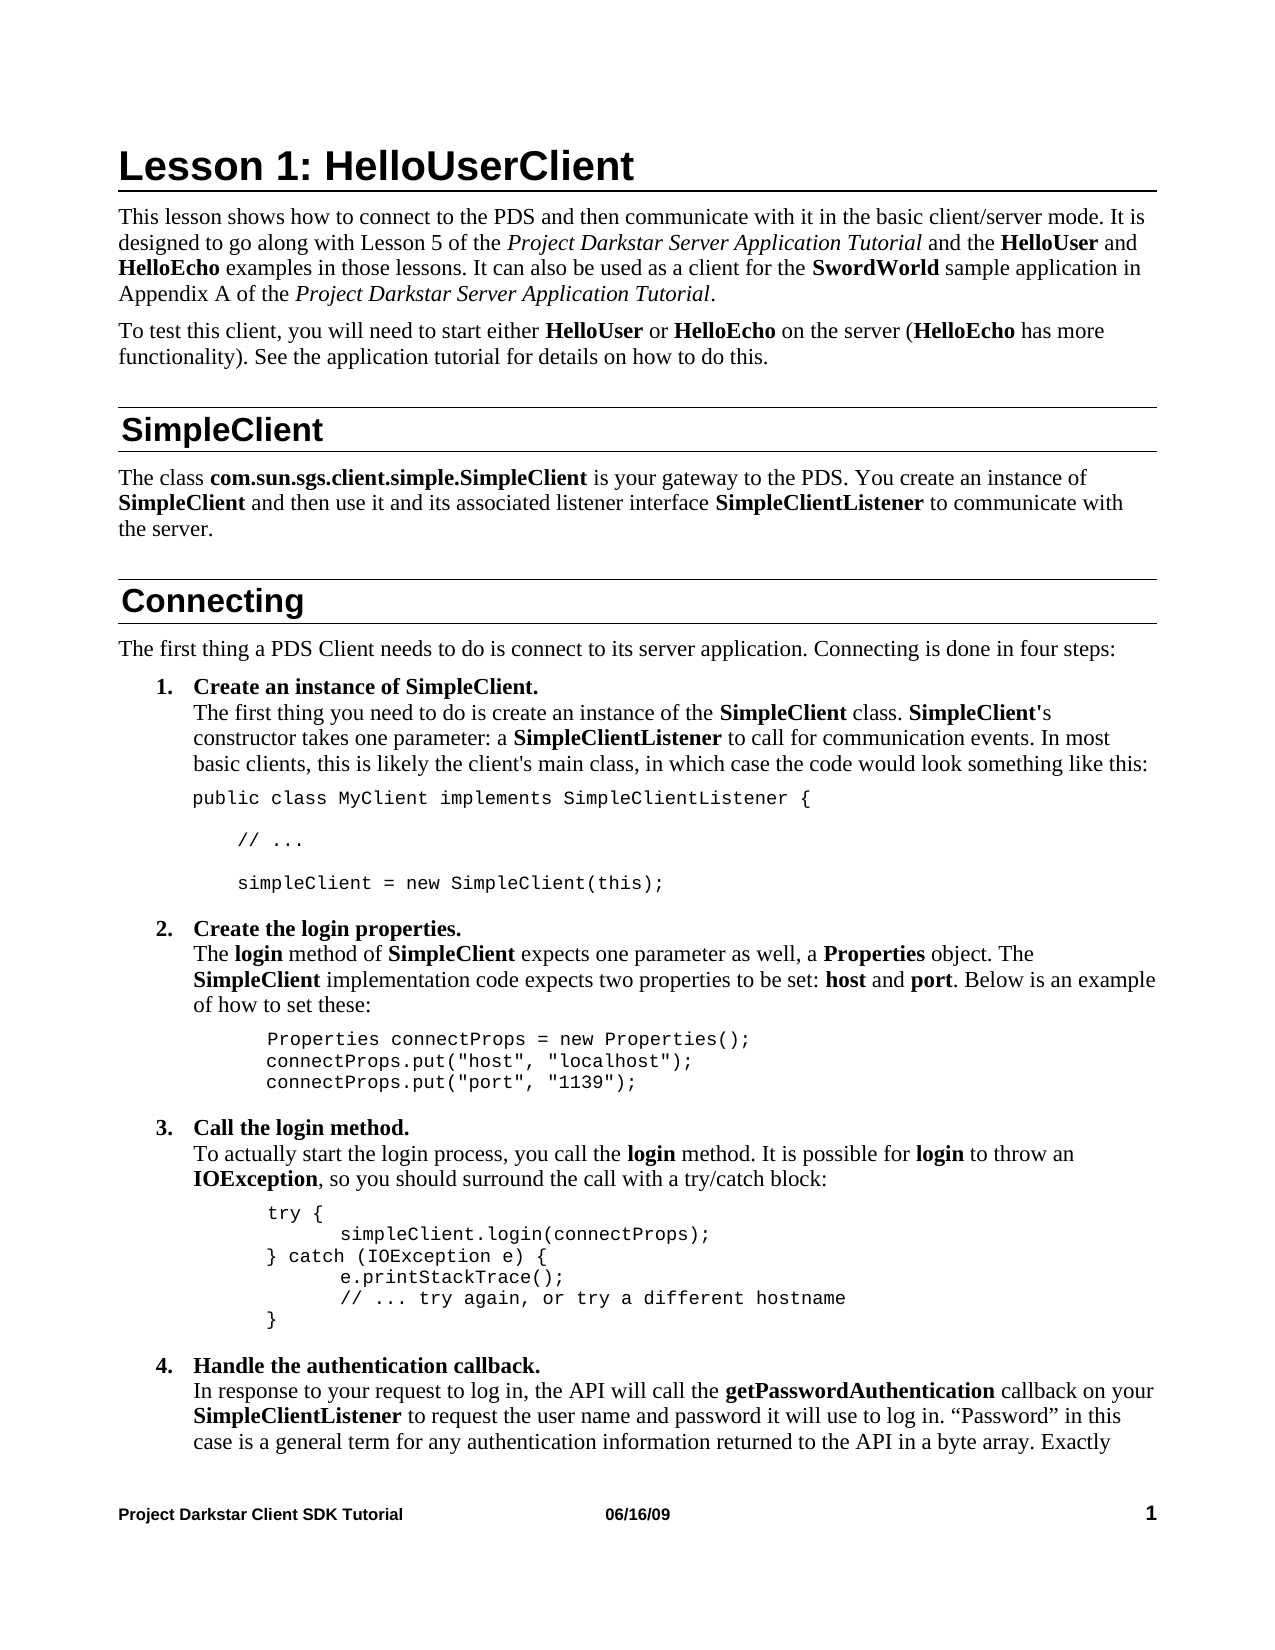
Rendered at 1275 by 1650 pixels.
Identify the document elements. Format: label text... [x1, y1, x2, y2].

list Call the login method. To actually start the login process, you call the login method. It is possible for login to throw an IOException, so you should surround the call with a try/catch block: [156, 1115, 1157, 1191]
list try { [229, 1204, 1098, 1225]
text The first thing a PDS Client needs to do is connect to its server application. Connecting is done in four steps: [118, 636, 1157, 662]
list Create the login properties. The login method of SimpleClient expects one parameter as well, a Properties object. The SimpleClient implementation code expects two properties to be set: host and port. Below is an example of how to set these: [156, 916, 1157, 1018]
list Create an instance of SimpleClient. The first thing you need to do is create an instance of the SimpleClient class. SimpleClient's constructor takes one parameter: a SimpleClientListener to call for communication events. In most basic clients, this is likely the client's main class, in which case the code would look something like this: [156, 674, 1157, 776]
subtitle SimpleClient [118, 408, 1157, 451]
text simpleClient.login(connectProps); [192, 1225, 1098, 1246]
text connectProps.put("port", "1139"); [192, 1073, 1098, 1115]
text // ... [192, 831, 1098, 852]
text public class MyClient implements SimpleClientListener { [192, 788, 1098, 810]
list Handle the authentication callback. In response to your request to log in, the API will call the getPasswordAuthentication callback on your SimpleClientListener to request the user name and password it will use to log in. “Password” in this case is a general term for any authentication information returned to the API in a byte array. Exactly [156, 1353, 1157, 1454]
text This lesson shows how to connect to the PDS and then communicate with it in the basic client/server mode. It is designed to go along with Lesson 5 of the Project Darkstar Server Application Tutorial and the HelloUser and HelloEcho examples in those lessons. It can also be used as a client for the SwordWorld sample application in Appendix A of the Project Darkstar Server Application Tutorial. [118, 204, 1157, 306]
list Properties connectProps = new Properties(); [229, 1030, 1098, 1051]
text The class com.sun.sgs.client.simple.SimpleClient is your gateway to the PDS. You create an instance of SimpleClient and then use it and its associated listener interface SimpleClientListener to communicate with the server. [118, 465, 1157, 541]
text To test this client, you will need to start either HelloUser or HelloEcho on the server (HelloEcho has more functionality). See the application tutorial for details on how to do this. [118, 318, 1157, 369]
text e.printStackTrace(); [192, 1268, 1098, 1289]
text // ... try again, or try a different hostname [192, 1289, 1098, 1310]
text } catch (IOException e) { [192, 1246, 1098, 1268]
subtitle Connecting [118, 580, 1157, 623]
text connectProps.put("host", "localhost"); [192, 1051, 1098, 1073]
text simpleClient = new SimpleClient(this); [192, 873, 1098, 916]
text } [192, 1310, 1098, 1353]
subtitle Lesson 1: HelloUserClient [118, 143, 1157, 190]
